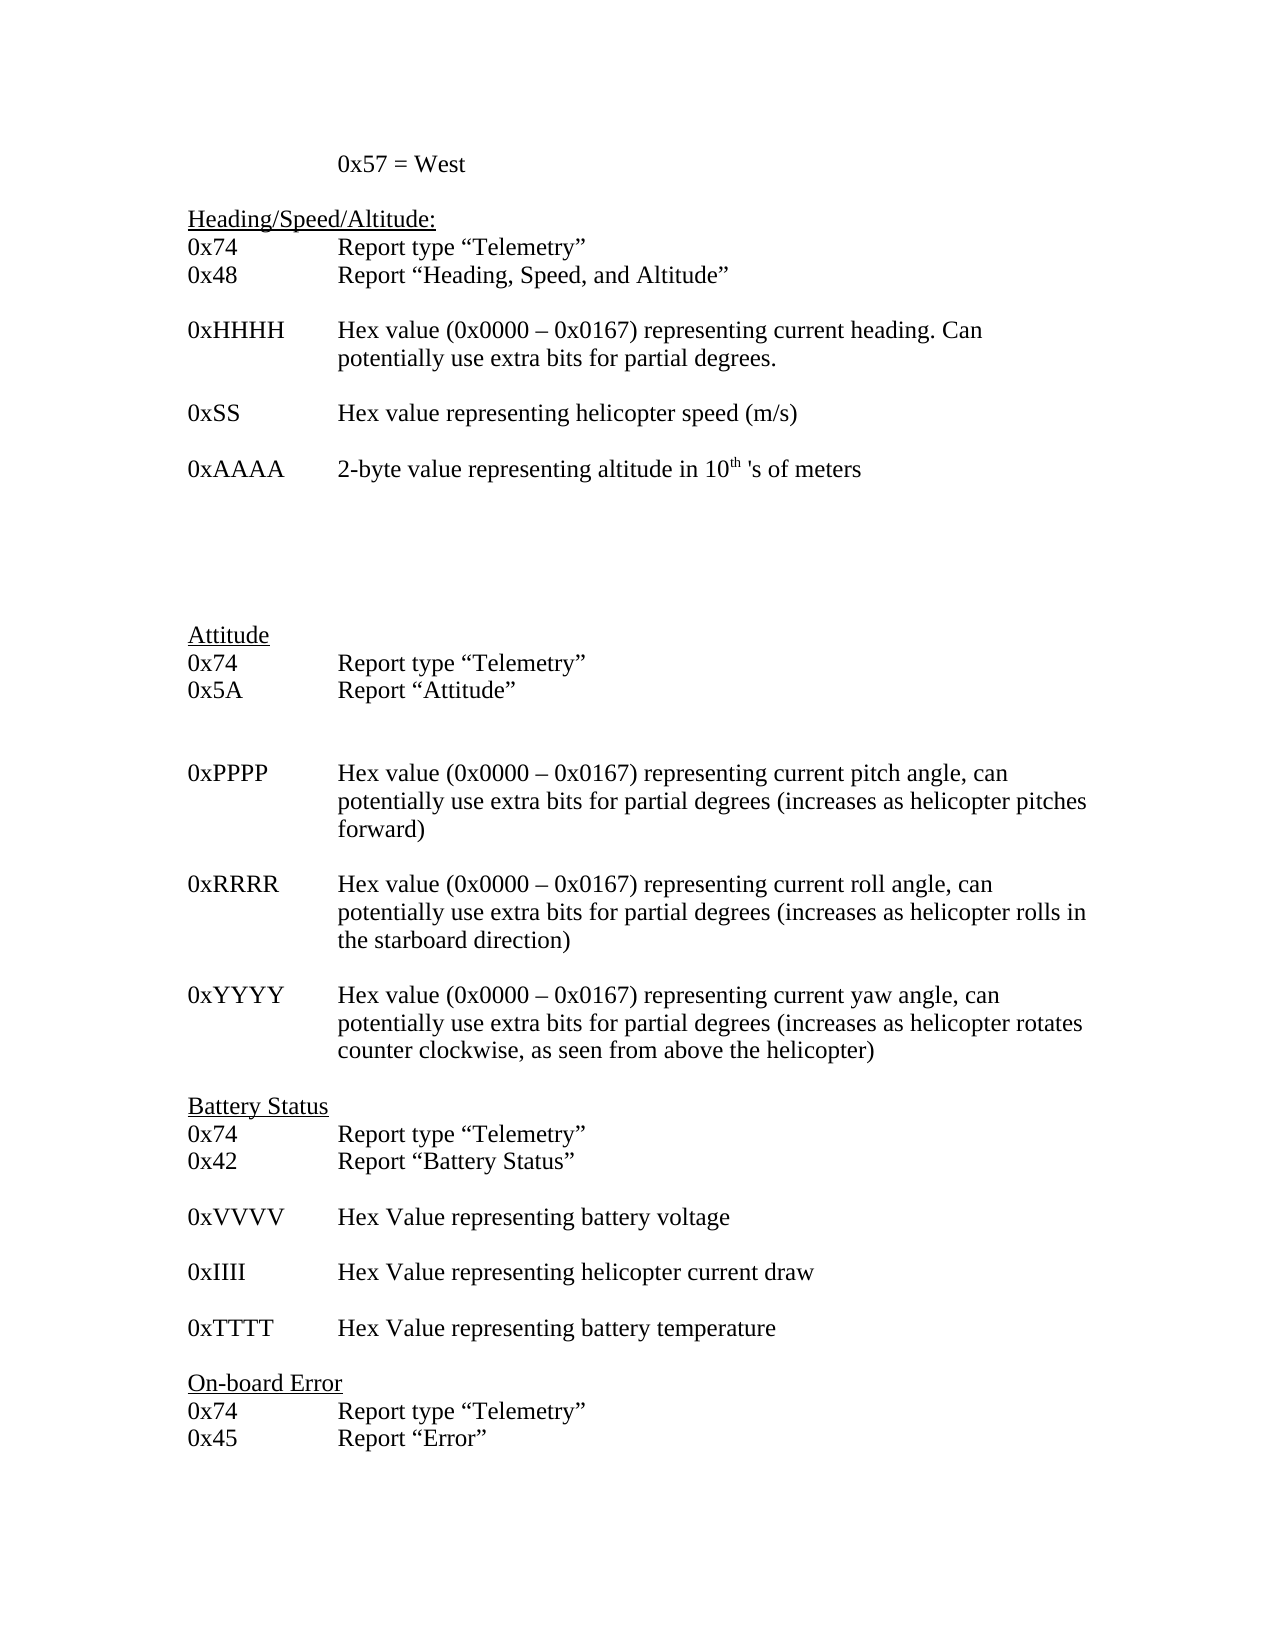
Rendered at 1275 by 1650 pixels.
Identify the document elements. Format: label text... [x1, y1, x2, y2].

text 0xHHHH Hex value (0x0000 – 0x0167) representing current heading. Can potentially use extra bits for partial degrees. [187, 316, 1087, 372]
text Heading/Speed/Altitude: [187, 205, 1087, 233]
text 0x74 Report type “Telemetry” [187, 649, 1087, 676]
text 0x45 Report “Error” [187, 1424, 1087, 1452]
text Attitude [187, 621, 1087, 649]
text Battery Status [187, 1092, 1087, 1120]
text 0x57 = West [187, 150, 1087, 178]
text 0x74 Report type “Telemetry” [187, 1397, 1087, 1424]
text 0xVVVV Hex Value representing battery voltage [187, 1203, 1087, 1231]
text 0xSS Hex value representing helicopter speed (m/s) [187, 399, 1087, 427]
text 0x74 Report type “Telemetry” [187, 233, 1087, 261]
text 0xTTTT Hex Value representing battery temperature [187, 1314, 1087, 1341]
text 0xRRRR Hex value (0x0000 – 0x0167) representing current roll angle, can potentially use extra bits for partial degrees (increases as helicopter rolls in the starboard direction) [187, 870, 1087, 953]
text On-board Error [187, 1369, 1087, 1397]
text 0xPPPP Hex value (0x0000 – 0x0167) representing current pitch angle, can potentially use extra bits for partial degrees (increases as helicopter pitches forward) [187, 759, 1087, 843]
text 0xIIII Hex Value representing helicopter current draw [187, 1258, 1087, 1286]
text 0x5A Report “Attitude” [187, 676, 1087, 704]
text 0xAAAA 2-byte value representing altitude in 10th 's of meters [187, 455, 1087, 482]
text 0x48 Report “Heading, Speed, and Altitude” [187, 261, 1087, 288]
text 0x42 Report “Battery Status” [187, 1147, 1087, 1175]
text 0x74 Report type “Telemetry” [187, 1120, 1087, 1147]
text 0xYYYY Hex value (0x0000 – 0x0167) representing current yaw angle, can potentially use extra bits for partial degrees (increases as helicopter rotates counter clockwise, as seen from above the helicopter) [187, 981, 1087, 1064]
